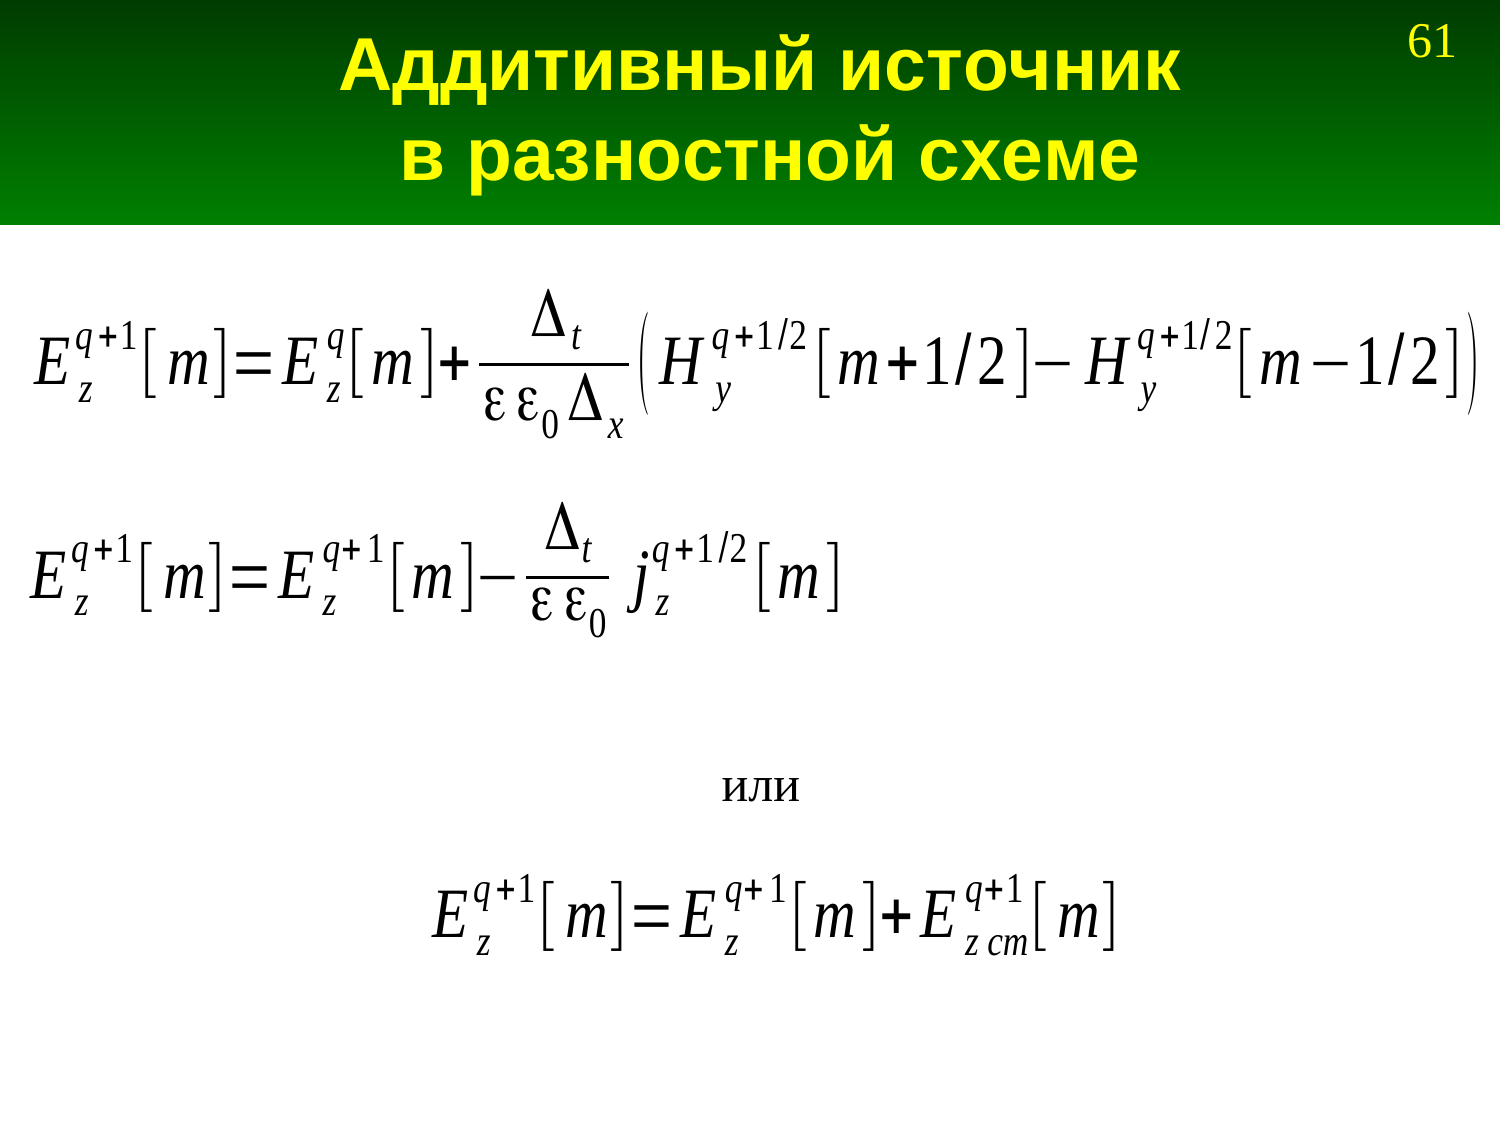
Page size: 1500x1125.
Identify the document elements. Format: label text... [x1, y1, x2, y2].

title Аддитивный источник в разностной схеме [100, 7, 1441, 204]
chart [16, 282, 1493, 449]
text_box или [706, 744, 815, 819]
chart [413, 862, 1134, 963]
chart [11, 496, 856, 648]
